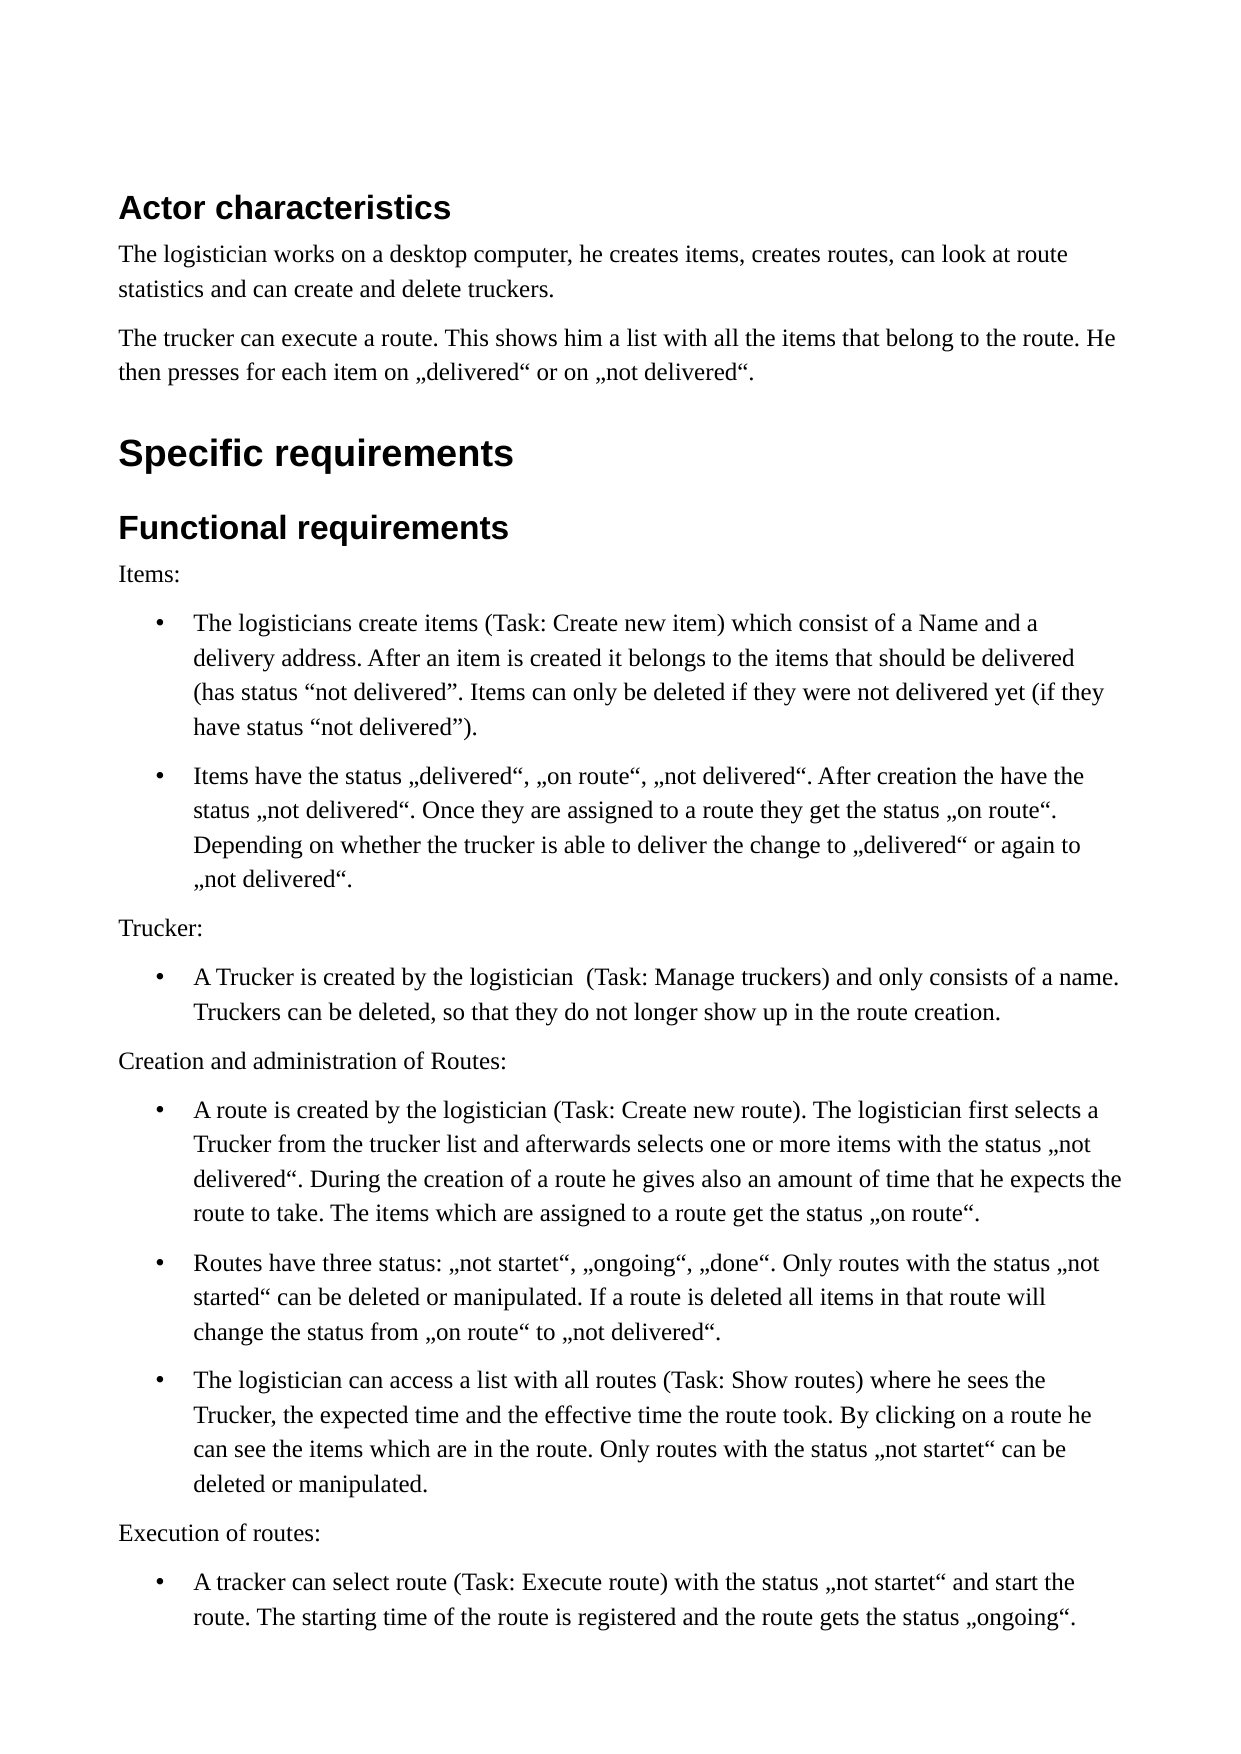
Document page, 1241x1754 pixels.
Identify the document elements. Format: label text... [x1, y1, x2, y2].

text The trucker can execute a route. This shows him a list with all the items that belong to the route. He then presses for each item on „delivered“ or on „not delivered“. [118, 323, 1122, 386]
list A Trucker is created by the logistician (Task: Manage truckers) and only consists of a name. Truckers can be deleted, so that they do not longer show up in the route creation. [156, 962, 1122, 1026]
list A tracker can select route (Task: Execute route) with the status „not startet“ and start the route. The starting time of the route is registered and the route gets the status „ongoing“. [156, 1567, 1122, 1630]
subtitle Actor characteristics [118, 188, 1122, 227]
text Items: [118, 559, 1122, 588]
text Trucker: [118, 913, 1122, 942]
subtitle Specific requirements [118, 431, 1122, 475]
list Items have the status „delivered“, „on route“, „not delivered“. After creation the have the status „not delivered“. Once they are assigned to a route they get the status „on route“. Depending on whether the trucker is able to deliver the change to „delivered“ or again to „not delivered“. [156, 761, 1122, 893]
text Creation and administration of Routes: [118, 1046, 1122, 1075]
text The logistician works on a desktop computer, he creates items, creates routes, can look at route statistics and can create and delete truckers. [118, 239, 1122, 302]
subtitle Functional requirements [118, 508, 1122, 547]
list The logistician can access a list with all routes (Task: Show routes) where he sees the Trucker, the expected time and the effective time the route took. By clicking on a route he can see the items which are in the route. Only routes with the status „not startet“ can be deleted or manipulated. [156, 1366, 1122, 1498]
text Execution of routes: [118, 1518, 1122, 1547]
list A route is created by the logistician (Task: Create new route). The logistician first selects a Trucker from the trucker list and afterwards selects one or more items with the status „not delivered“. During the creation of a route he gives also an amount of time that he expects the route to take. The items which are assigned to a route get the status „on route“. [156, 1095, 1122, 1227]
list Routes have three status: „not startet“, „ongoing“, „done“. Only routes with the status „not started“ can be deleted or manipulated. If a route is deleted all items in that route will change the status from „on route“ to „not delivered“. [156, 1248, 1122, 1345]
list The logisticians create items (Task: Create new item) which consist of a Name and a delivery address. After an item is created it belongs to the items that should be delivered (has status “not delivered”. Items can only be deleted if they were not delivered yet (if they have status “not delivered”). [156, 608, 1122, 741]
